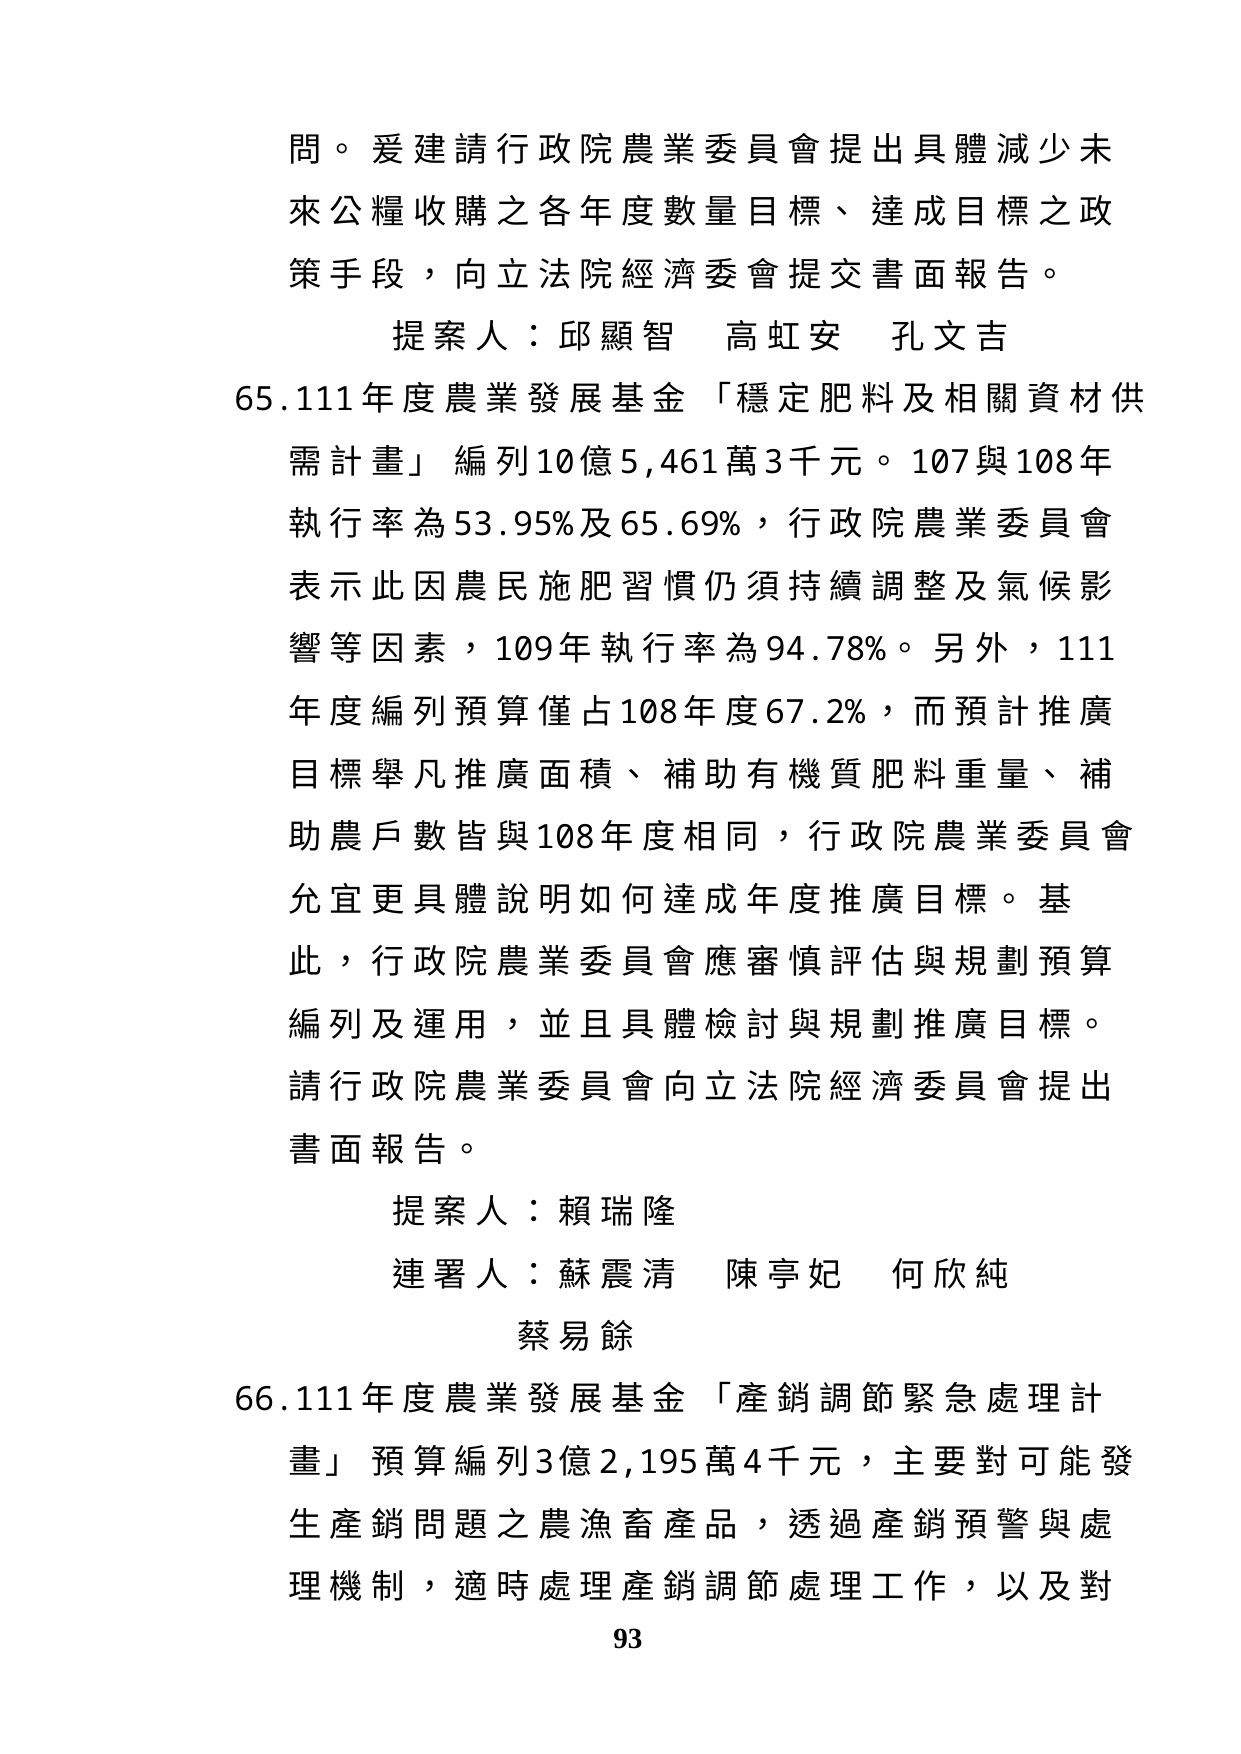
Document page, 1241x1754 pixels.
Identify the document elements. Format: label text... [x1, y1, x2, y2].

text 問。爰建請行政院農業委員會提出具體減少未來公糧收購之各年度數量目標、達成目標之政策手段，向立法院經濟委會提交書面報告。 [224, 105, 1148, 292]
text 65.111年度農業發展基金「穩定肥料及相關資材供需計畫」編列10億5,461萬3千元。107與108年執行率為53.95%及65.69%，行政院農業委員會表示此因農民施肥習慣仍須持續調整及氣候影響等因素，109年執行率為94.78%。另外，111年度編列預算僅占108年度67.2%，而預計推廣目標舉凡推廣面積、補助有機質肥料重量、補助農戶數皆與108年度相同，行政院農業委員會允宜更具體說明如何達成年度推廣目標。基此，行政院農業委員會應審慎評估與規劃預算編列及運用，並且具體檢討與規劃推廣目標。請行政院農業委員會向立法院經濟委員會提出書面報告。 [224, 355, 1148, 1167]
text 66.111年度農業發展基金「產銷調節緊急處理計畫」預算編列3億2,195萬4千元，主要對可能發生產銷問題之農漁畜產品，透過產銷預警與處理機制，適時處理產銷調節處理工作，以及對 [224, 1355, 1148, 1605]
text 提案人：邱顯智 高虹安 孔文吉 [383, 292, 1095, 355]
text 連署人：蘇震清 陳亭妃 何欣純 蔡易餘 [383, 1230, 1095, 1355]
text 提案人：賴瑞隆 [383, 1167, 1095, 1230]
